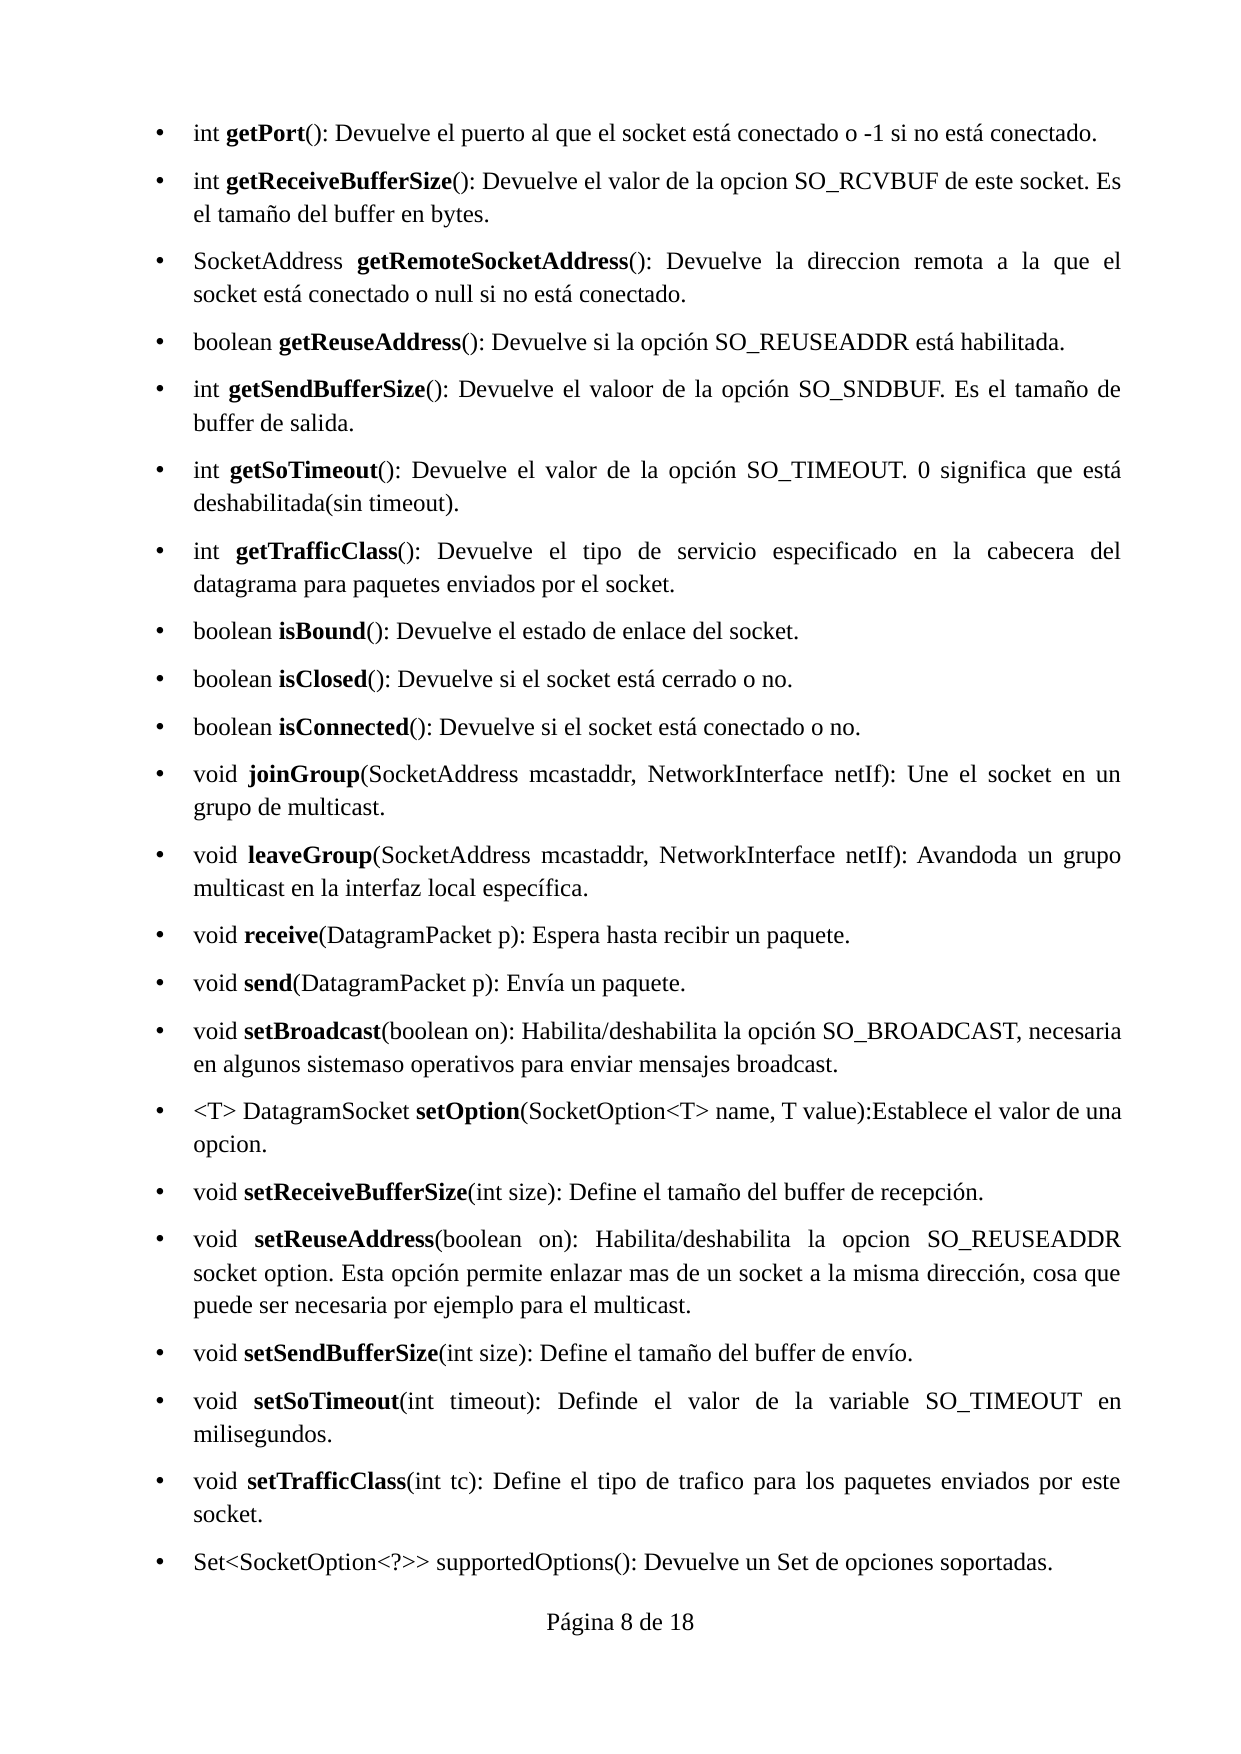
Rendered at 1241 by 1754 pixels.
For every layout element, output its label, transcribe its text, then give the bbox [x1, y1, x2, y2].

list boolean isClosed(): Devuelve si el socket está cerrado o no. [156, 664, 1122, 693]
list int getSoTimeout(): Devuelve el valor de la opción SO_TIMEOUT. 0 significa que está deshabilitada(sin timeout). [156, 455, 1122, 517]
list int getReceiveBufferSize(): Devuelve el valor de la opcion SO_RCVBUF de este socket. Es el tamaño del buffer en bytes. [156, 166, 1122, 227]
list void receive(DatagramPacket p): Espera hasta recibir un paquete. [156, 921, 1122, 949]
list int getTrafficClass(): Devuelve el tipo de servicio especificado en la cabecera del datagrama para paquetes enviados por el socket. [156, 536, 1122, 598]
list void leaveGroup(SocketAddress mcastaddr, NetworkInterface netIf): Avandoda un grupo multicast en la interfaz local específica. [156, 840, 1122, 902]
list int getPort(): Devuelve el puerto al que el socket está conectado o -1 si no está conectado. [156, 118, 1122, 147]
list void setReceiveBufferSize(int size): Define el tamaño del buffer de recepción. [156, 1177, 1122, 1206]
list boolean isBound(): Devuelve el estado de enlace del socket. [156, 616, 1122, 645]
list boolean getReuseAddress(): Devuelve si la opción SO_REUSEADDR está habilitada. [156, 327, 1122, 356]
list <T> DatagramSocket setOption(SocketOption<T> name, T value):Establece el valor de una opcion. [156, 1096, 1122, 1158]
list int getSendBufferSize(): Devuelve el valoor de la opción SO_SNDBUF. Es el tamaño de buffer de salida. [156, 374, 1122, 436]
list void setTrafficClass(int tc): Define el tipo de trafico para los paquetes enviados por este socket. [156, 1466, 1122, 1528]
list void setBroadcast(boolean on): Habilita/deshabilita la opción SO_BROADCAST, necesaria en algunos sistemaso operativos para enviar mensajes broadcast. [156, 1016, 1122, 1077]
list void send(DatagramPacket p): Envía un paquete. [156, 968, 1122, 997]
list void setSoTimeout(int timeout): Definde el valor de la variable SO_TIMEOUT en milisegundos. [156, 1386, 1122, 1448]
list SocketAddress getRemoteSocketAddress(): Devuelve la direccion remota a la que el socket está conectado o null si no está conectado. [156, 246, 1122, 308]
list boolean isConnected(): Devuelve si el socket está conectado o no. [156, 712, 1122, 740]
list void setReuseAddress(boolean on): Habilita/deshabilita la opcion SO_REUSEADDR socket option. Esta opción permite enlazar mas de un socket a la misma dirección, cosa que puede ser necesaria por ejemplo para el multicast. [156, 1224, 1122, 1319]
list void joinGroup(SocketAddress mcastaddr, NetworkInterface netIf): Une el socket en un grupo de multicast. [156, 759, 1122, 821]
list Set<SocketOption<?>> supportedOptions(): Devuelve un Set de opciones soportadas. [156, 1547, 1122, 1576]
list void setSendBufferSize(int size): Define el tamaño del buffer de envío. [156, 1338, 1122, 1367]
